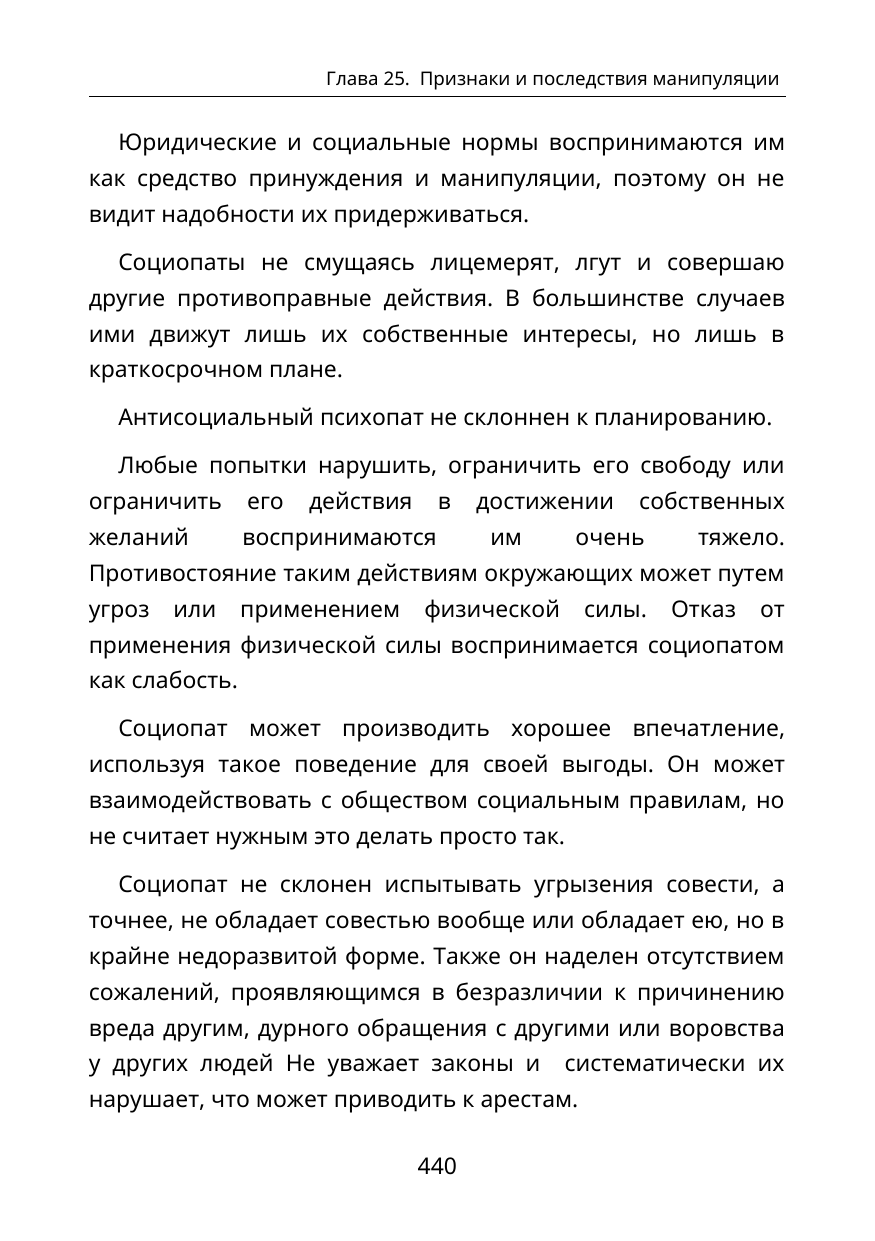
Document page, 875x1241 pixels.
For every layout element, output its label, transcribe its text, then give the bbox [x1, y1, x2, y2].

text Антисоциальный психопат не склоннен к планированию. [88, 401, 786, 432]
text Социопаты не смущаясь лицемерят, лгут и совершаю другие противоправные действия. В большинстве случаев ими движут лишь их собственные интересы, но лишь в краткосрочном плане. [88, 246, 786, 385]
text Любые попытки нарушить, ограничить его свободу или ограничить его действия в достижении собственных желаний воспринимаются им очень тяжело. Противостояние таким действиям окружающих может путем угроз или применением физической силы. Отказ от применения физической силы воспринимается социопатом как слабость. [88, 449, 786, 696]
text Социопат может производить хорошее впечатление, используя такое поведение для своей выгоды. Он может взаимодействовать с обществом социальным правилам, но не считает нужным это делать просто так. [88, 712, 786, 851]
text Юридические и социальные нормы воспринимаются им как средство принуждения и манипуляции, поэтому он не видит надобности их придерживаться. [88, 126, 786, 229]
text Социопат не склонен испытывать угрызения совести, а точнее, не обладает совестью вообще или обладает ею, но в крайне недоразвитой форме. Также он наделен отсутствием сожалений, проявляющимся в безразличии к причинению вреда другим, дурного обращения с другими или воровства у других людей Не уважает законы и систематически их нарушает, что может приводить к арестам. [88, 868, 786, 1114]
